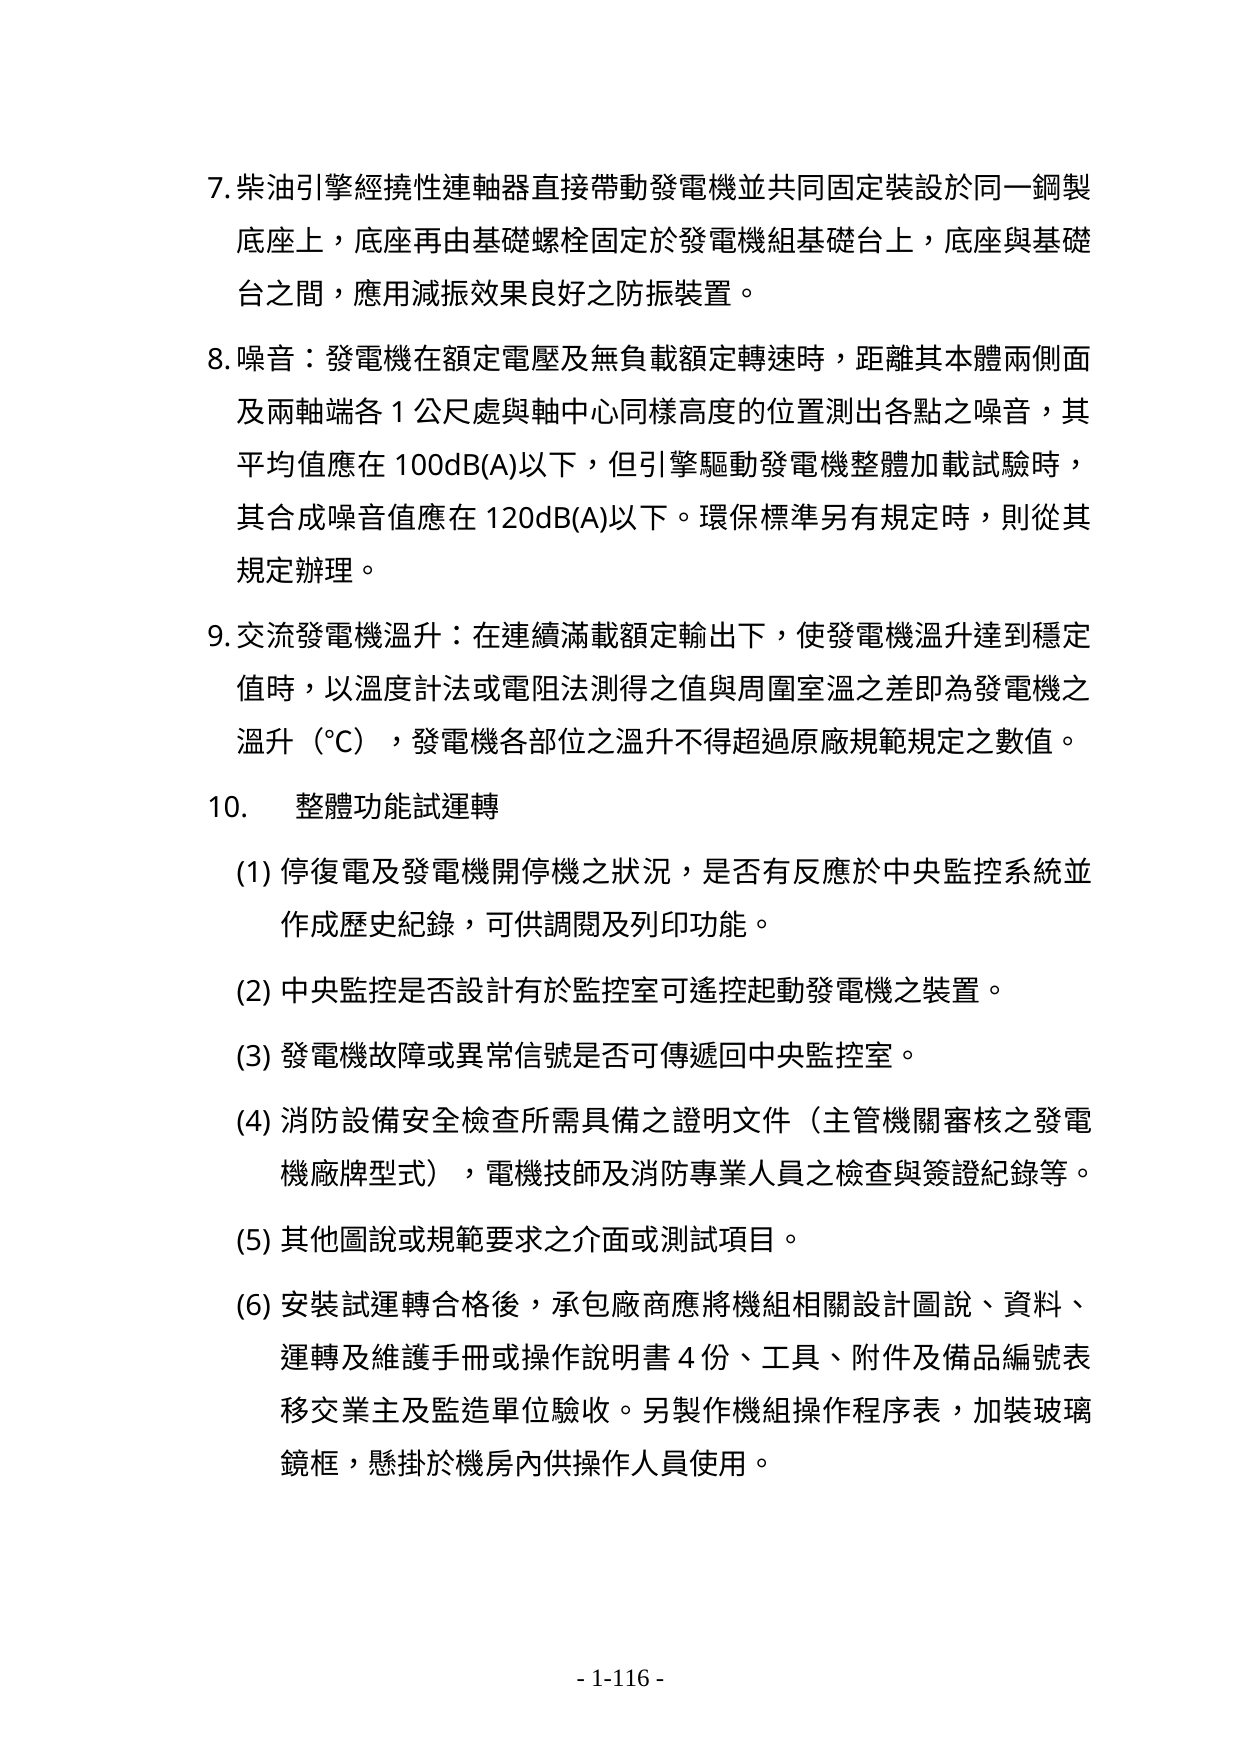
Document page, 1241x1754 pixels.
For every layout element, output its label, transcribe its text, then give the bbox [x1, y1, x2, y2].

subtitle 9. 交流發電機溫升：在連續滿載額定輸出下，使發電機溫升達到穩定值時，以溫度計法或電阻法測得之值與周圍室溫之差即為發電機之溫升（℃），發電機各部位之溫升不得超過原廠規範規定之數值。 [207, 612, 1092, 761]
subtitle 7. 柴油引擎經撓性連軸器直接帶動發電機並共同固定裝設於同一鋼製底座上，底座再由基礎螺栓固定於發電機組基礎台上，底座與基礎台之間，應用減振效果良好之防振裝置。 [207, 164, 1092, 312]
subtitle 10. 整體功能試運轉 [207, 783, 1092, 826]
text (5) 其他圖說或規範要求之介面或測試項目。 [236, 1216, 1092, 1259]
subtitle 8. 噪音：發電機在額定電壓及無負載額定轉速時，距離其本體兩側面及兩軸端各1公尺處與軸中心同樣高度的位置測出各點之噪音，其平均值應在100dB(A)以下，但引擎驅動發電機整體加載試驗時，其合成噪音值應在120dB(A)以下。環保標準另有規定時，則從其規定辦理。 [207, 336, 1092, 589]
text (1) 停復電及發電機開停機之狀況，是否有反應於中央監控系統並作成歷史紀錄，可供調閱及列印功能。 [236, 849, 1092, 944]
text (4) 消防設備安全檢查所需具備之證明文件（主管機關審核之發電機廠牌型式），電機技師及消防專業人員之檢查與簽證紀錄等。 [236, 1098, 1092, 1193]
text (2) 中央監控是否設計有於監控室可遙控起動發電機之裝置。 [236, 967, 1092, 1009]
text (6) 安裝試運轉合格後，承包廠商應將機組相關設計圖說、資料、運轉及維護手冊或操作說明書4份、工具、附件及備品編號表，移交業主及監造單位驗收。另製作機組操作程序表，加裝玻璃鏡框，懸掛於機房內供操作人員使用。 [236, 1282, 1092, 1483]
text (3) 發電機故障或異常信號是否可傳遞回中央監控室。 [236, 1033, 1092, 1075]
